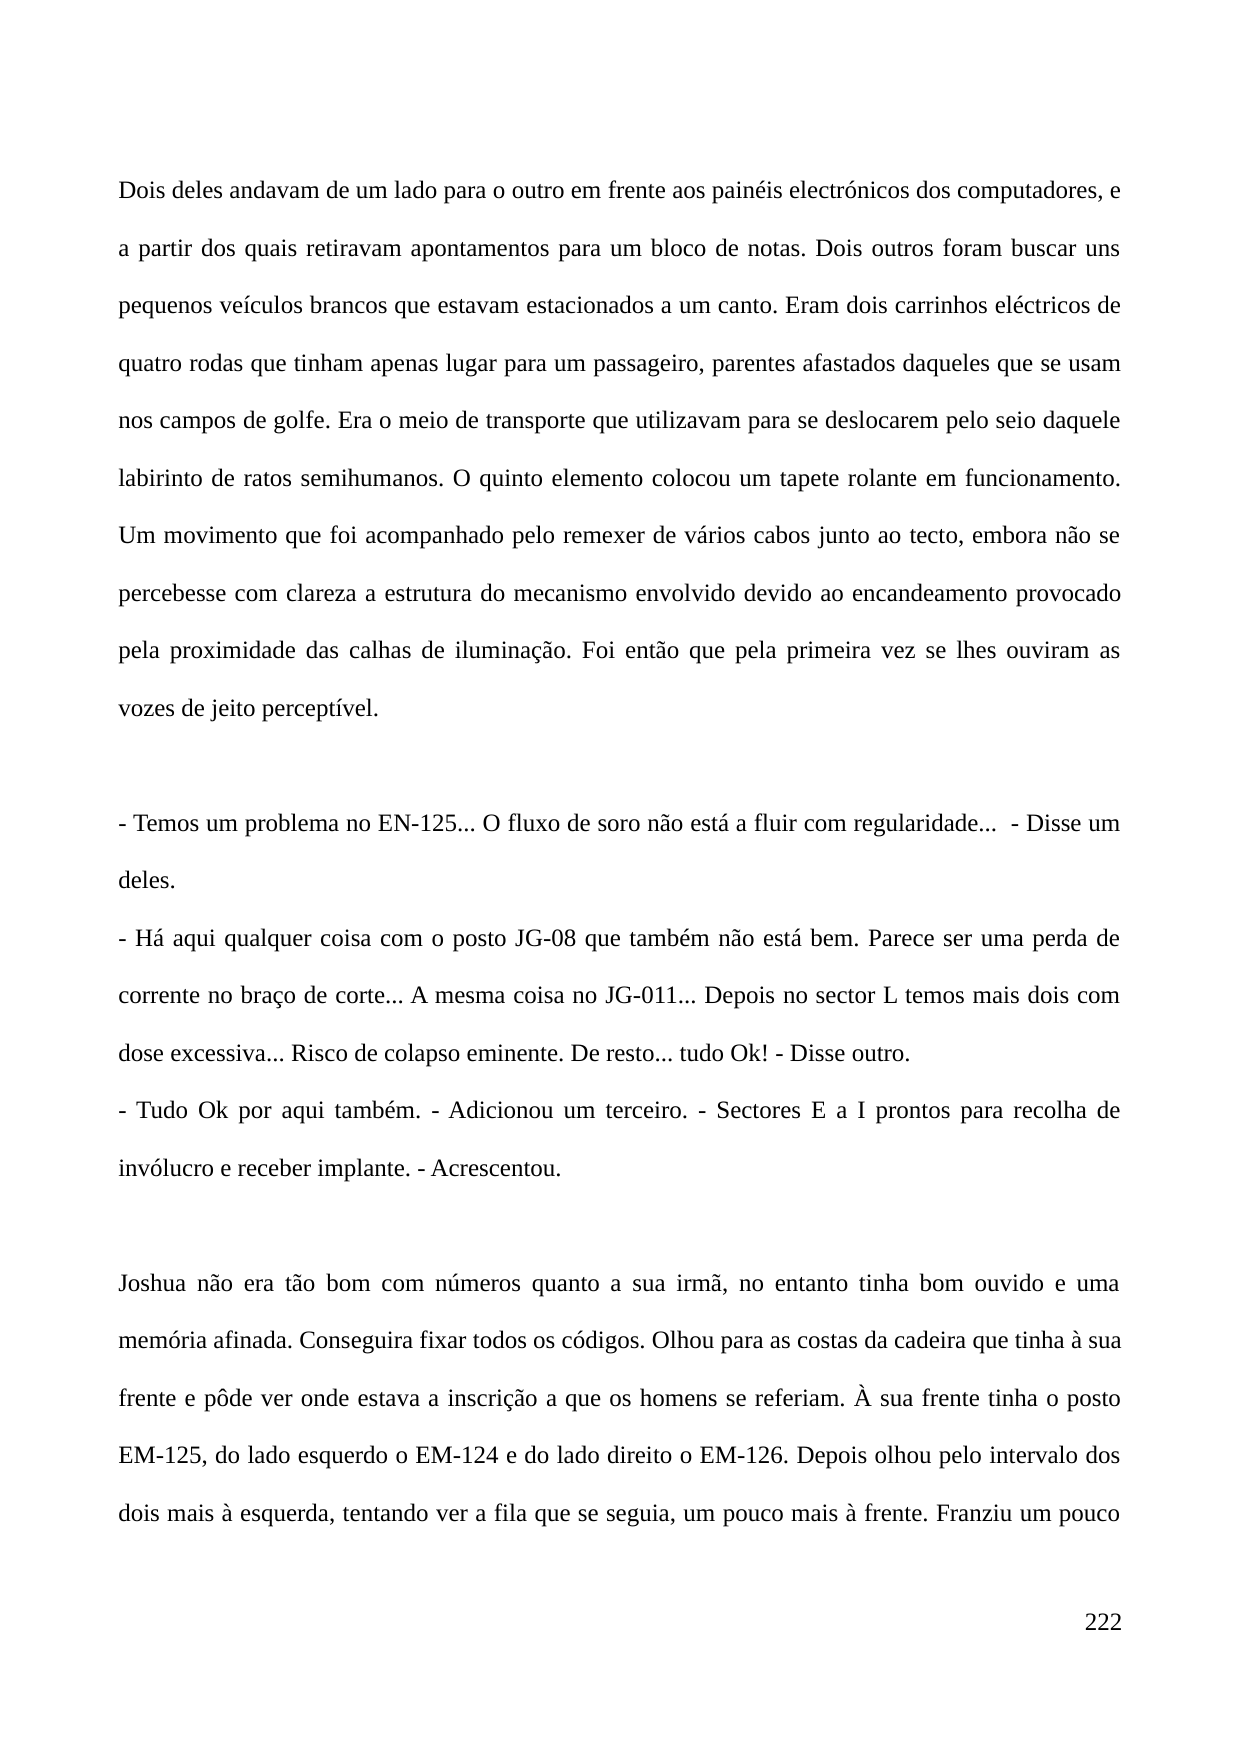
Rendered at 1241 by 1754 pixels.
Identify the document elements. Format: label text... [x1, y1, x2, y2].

text Dois deles andavam de um lado para o outro em frente aos painéis electrónicos dos computadores, e a partir dos quais retiravam apontamentos para um bloco de notas. Dois outros foram buscar uns pequenos veículos brancos que estavam estacionados a um canto. Eram dois carrinhos eléctricos de quatro rodas que tinham apenas lugar para um passageiro, parentes afastados daqueles que se usam nos campos de golfe. Era o meio de transporte que utilizavam para se deslocarem pelo seio daquele labirinto de ratos semihumanos. O quinto elemento colocou um tapete rolante em funcionamento. Um movimento que foi acompanhado pelo remexer de vários cabos junto ao tecto, embora não se percebesse com clareza a estrutura do mecanismo envolvido devido ao encandeamento provocado pela proximidade das calhas de iluminação. Foi então que pela primeira vez se lhes ouviram as vozes de jeito perceptível. [118, 176, 1122, 722]
text - Tudo Ok por aqui também. - Adicionou um terceiro. - Sectores E a I prontos para recolha de invólucro e receber implante. - Acrescentou. [118, 1096, 1122, 1182]
text Joshua não era tão bom com números quanto a sua irmã, no entanto tinha bom ouvido e uma memória afinada. Conseguira fixar todos os códigos. Olhou para as costas da cadeira que tinha à sua frente e pôde ver onde estava a inscrição a que os homens se referiam. À sua frente tinha o posto EM-125, do lado esquerdo o EM-124 e do lado direito o EM-126. Depois olhou pelo intervalo dos dois mais à esquerda, tentando ver a fila que se seguia, um pouco mais à frente. Franziu um pouco [118, 1268, 1122, 1527]
text - Há aqui qualquer coisa com o posto JG-08 que também não está bem. Parece ser uma perda de corrente no braço de corte... A mesma coisa no JG-011... Depois no sector L temos mais dois com dose excessiva... Risco de colapso eminente. De resto... tudo Ok! - Disse outro. [118, 923, 1122, 1067]
text - Temos um problema no EN-125... O fluxo de soro não está a fluir com regularidade... - Disse um deles. [118, 808, 1122, 894]
